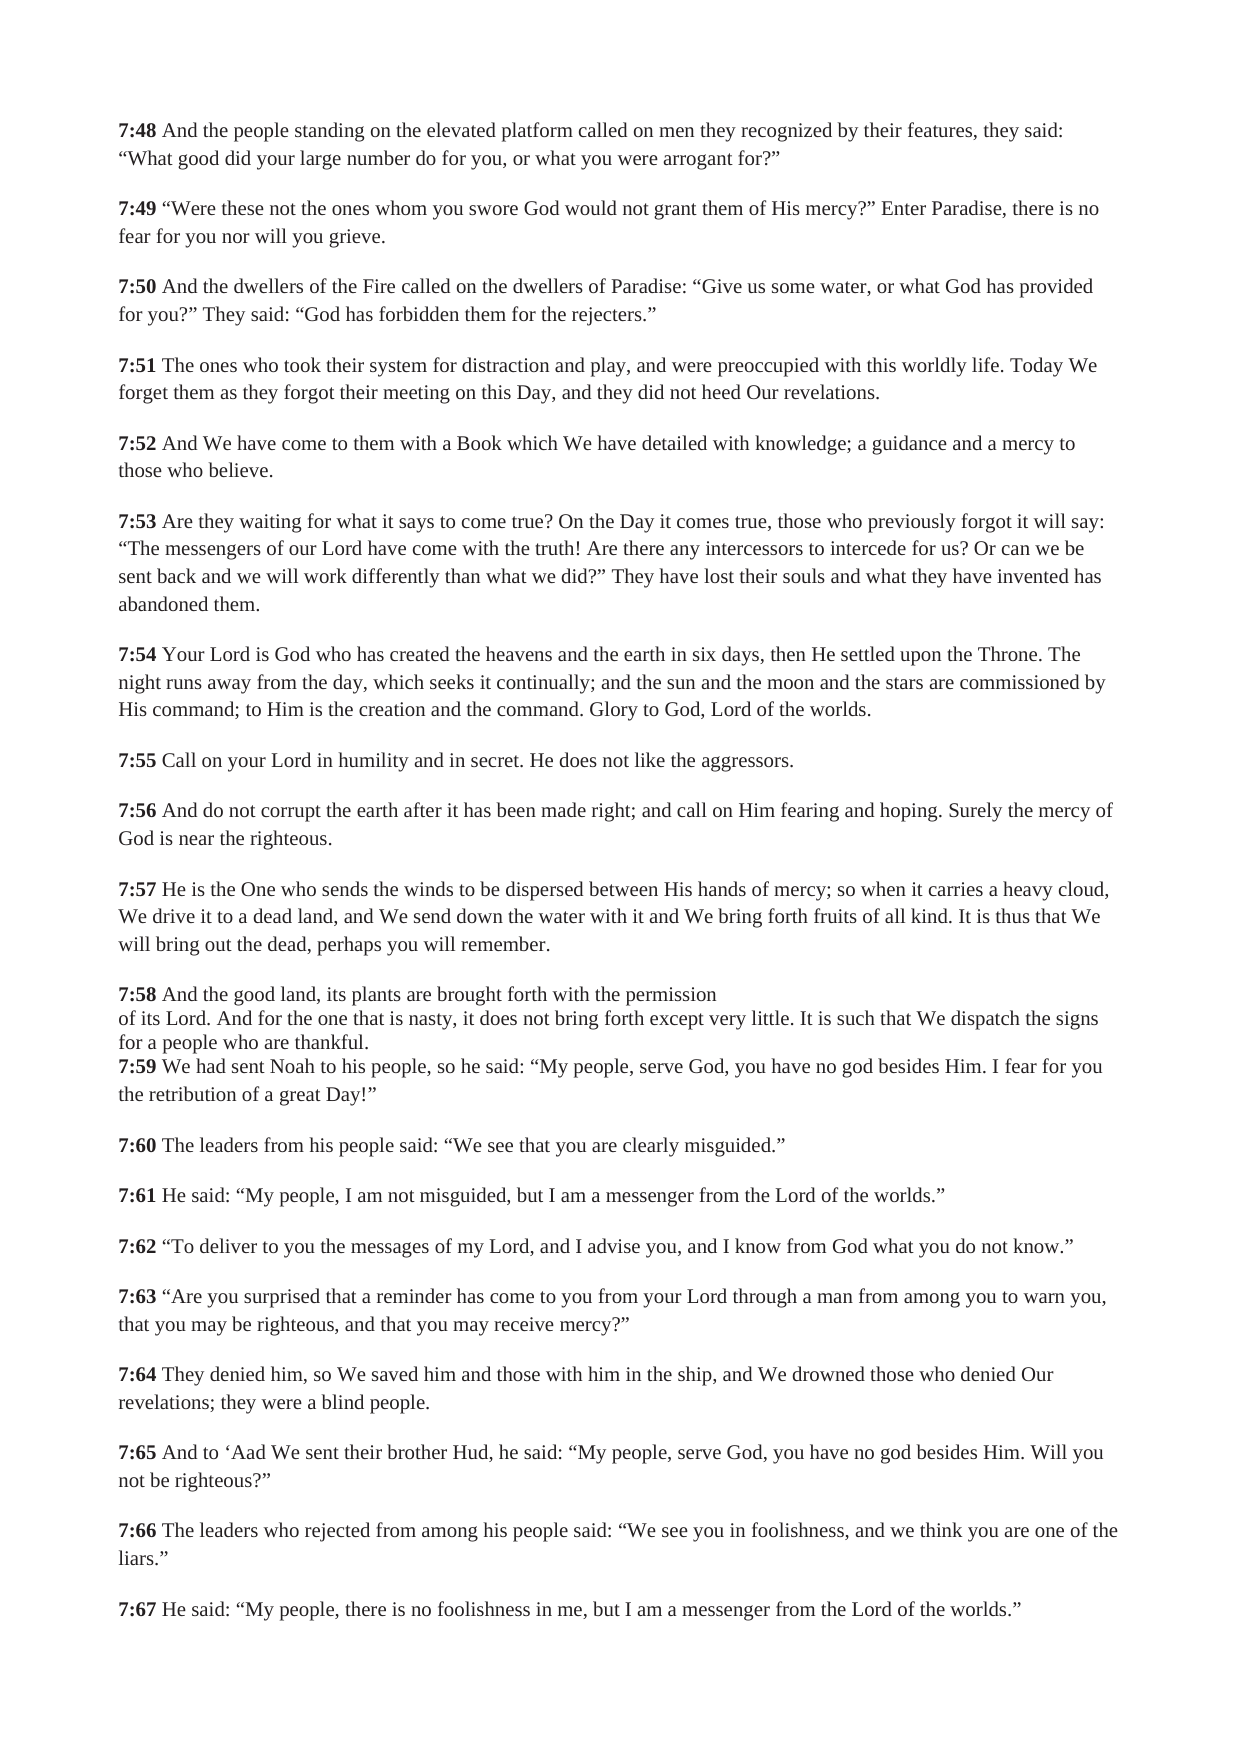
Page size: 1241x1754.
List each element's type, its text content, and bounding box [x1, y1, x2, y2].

text 7:51 The ones who took their system for distraction and play, and were preoccupied with this worldly life. Today We forget them as they forgot their meeting on this Day, and they did not heed Our revelations. [118, 352, 1122, 404]
text 7:57 He is the One who sends the winds to be dispersed between His hands of mercy; so when it carries a heavy cloud, We drive it to a dead land, and We send down the water with it and We bring forth fruits of all kind. It is thus that We will bring out the dead, perhaps you will remember. [118, 876, 1122, 956]
text 7:66 The leaders who rejected from among his people said: “We see you in foolishness, and we think you are one of the liars.” [118, 1518, 1122, 1570]
text 7:52 And We have come to them with a Book which We have detailed with knowledge; a guidance and a mercy to those who believe. [118, 431, 1122, 482]
text 7:59 We had sent Noah to his people, so he said: “My people, serve God, you have no god besides Him. I fear for you the retribution of a great Day!” [118, 1054, 1122, 1106]
text 7:50 And the dwellers of the Fire called on the dwellers of Paradise: “Give us some water, or what God has provided for you?” They said: “God has forbidden them for the rejecters.” [118, 274, 1122, 326]
text 7:62 “To deliver to you the messages of my Lord, and I advise you, and I know from God what you do not know.” [118, 1233, 1122, 1258]
text 7:54 Your Lord is God who has created the heavens and the earth in six days, then He settled upon the Throne. The night runs away from the day, which seeks it continually; and the sun and the moon and the stars are commissioned by His command; to Him is the creation and the command. Glory to God, Lord of the worlds. [118, 642, 1122, 721]
text 7:49 “Were these not the ones whom you swore God would not grant them of His mercy?” Enter Paradise, there is no fear for you nor will you grieve. [118, 196, 1122, 248]
text 7:61 He said: “My people, I am not misguided, but I am a messenger from the Lord of the worlds.” [118, 1183, 1122, 1207]
text of its Lord. And for the one that is nasty, it does not bring forth except very little. It is such that We dispatch the signs for a people who are thankful. [118, 1006, 1122, 1054]
text 7:55 Call on your Lord in humility and in secret. He does not like the aggressors. [118, 748, 1122, 772]
text 7:58 And the good land, its plants are brought forth with the permission [118, 982, 1122, 1006]
text 7:60 The leaders from his people said: “We see that you are clearly misguided.” [118, 1132, 1122, 1157]
text 7:67 He said: “My people, there is no foolishness in me, but I am a messenger from the Lord of the worlds.” [118, 1597, 1122, 1621]
text 7:65 And to ‘Aad We sent their brother Hud, he said: “My people, serve God, you have no god besides Him. Will you not be righteous?” [118, 1440, 1122, 1492]
text 7:56 And do not corrupt the earth after it has been made right; and call on Him fearing and hoping. Surely the mercy of God is near the righteous. [118, 798, 1122, 850]
text 7:53 Are they waiting for what it says to come true? On the Day it comes true, those who previously forgot it will say: “The messengers of our Lord have come with the truth! Are there any intercessors to intercede for us? Or can we be sent back and we will work differently than what we did?” They have lost their souls and what they have invented has abandoned them. [118, 509, 1122, 616]
text 7:48 And the people standing on the elevated platform called on men they recognized by their features, they said: “What good did your large number do for you, or what you were arrogant for?” [118, 118, 1122, 170]
text 7:64 They denied him, so We saved him and those with him in the ship, and We drowned those who denied Our revelations; they were a blind people. [118, 1362, 1122, 1414]
text 7:63 “Are you surprised that a reminder has come to you from your Lord through a man from among you to warn you, that you may be righteous, and that you may receive mercy?” [118, 1284, 1122, 1336]
